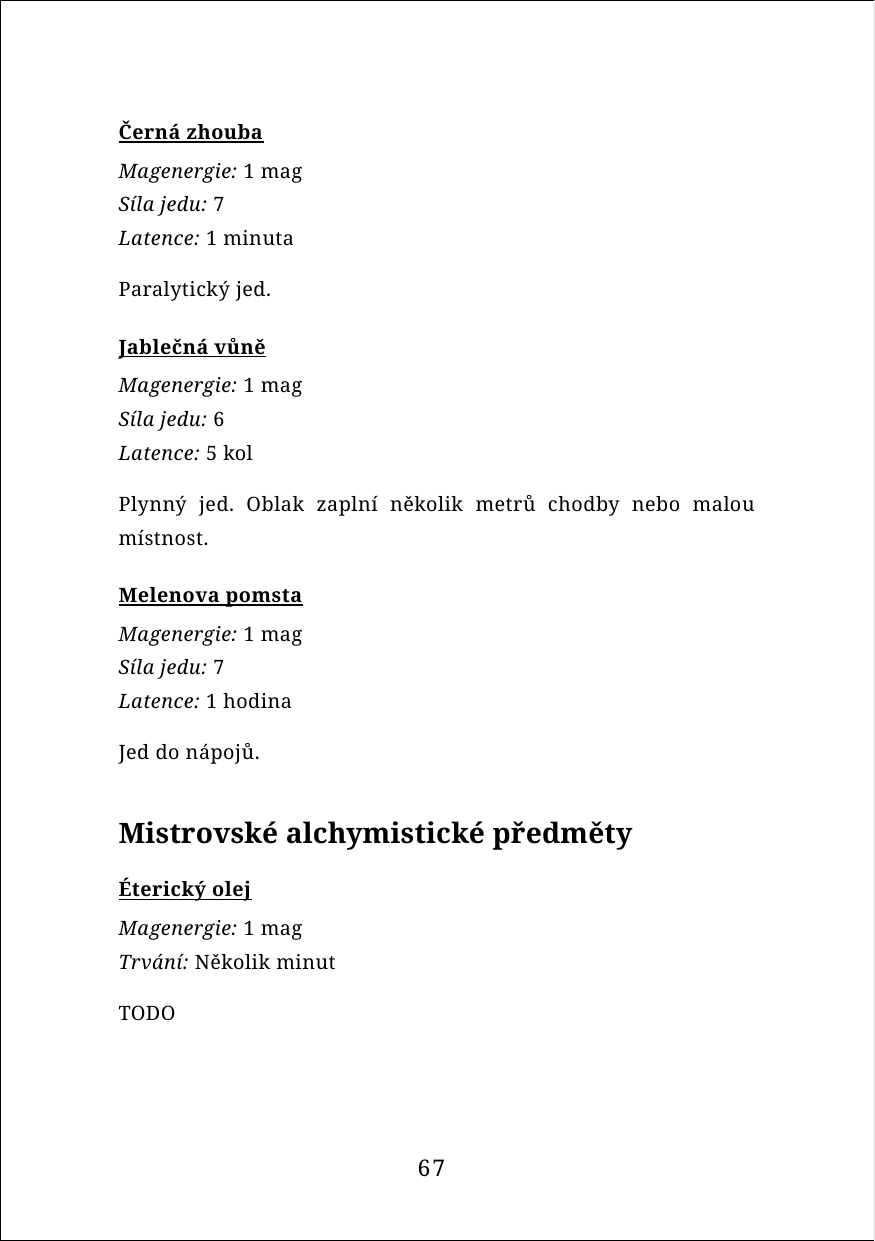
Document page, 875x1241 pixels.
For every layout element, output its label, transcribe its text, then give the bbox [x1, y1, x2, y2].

subtitle Jablečná vůně [118, 333, 756, 360]
text Magenergie: 1 mag Síla jedu: 6 Latence: 5 kol [118, 372, 756, 466]
text TODO [118, 999, 756, 1026]
text Paralytický jed. [118, 276, 756, 303]
subtitle Melenova pomsta [118, 581, 756, 608]
text Jed do nápojů. [118, 739, 756, 766]
subtitle Černá zhouba [118, 118, 756, 145]
text Magenergie: 1 mag Síla jedu: 7 Latence: 1 hodina [118, 620, 756, 714]
subtitle Mistrovské alchymistické předměty [118, 814, 756, 852]
text Magenergie: 1 mag Trvání: Několik minut [118, 914, 756, 975]
text Magenergie: 1 mag Síla jedu: 7 Latence: 1 minuta [118, 157, 756, 251]
text Plynný jed. Oblak zaplní několik metrů chodby nebo malou místnost. [118, 490, 756, 551]
subtitle Éterický olej [118, 876, 756, 903]
